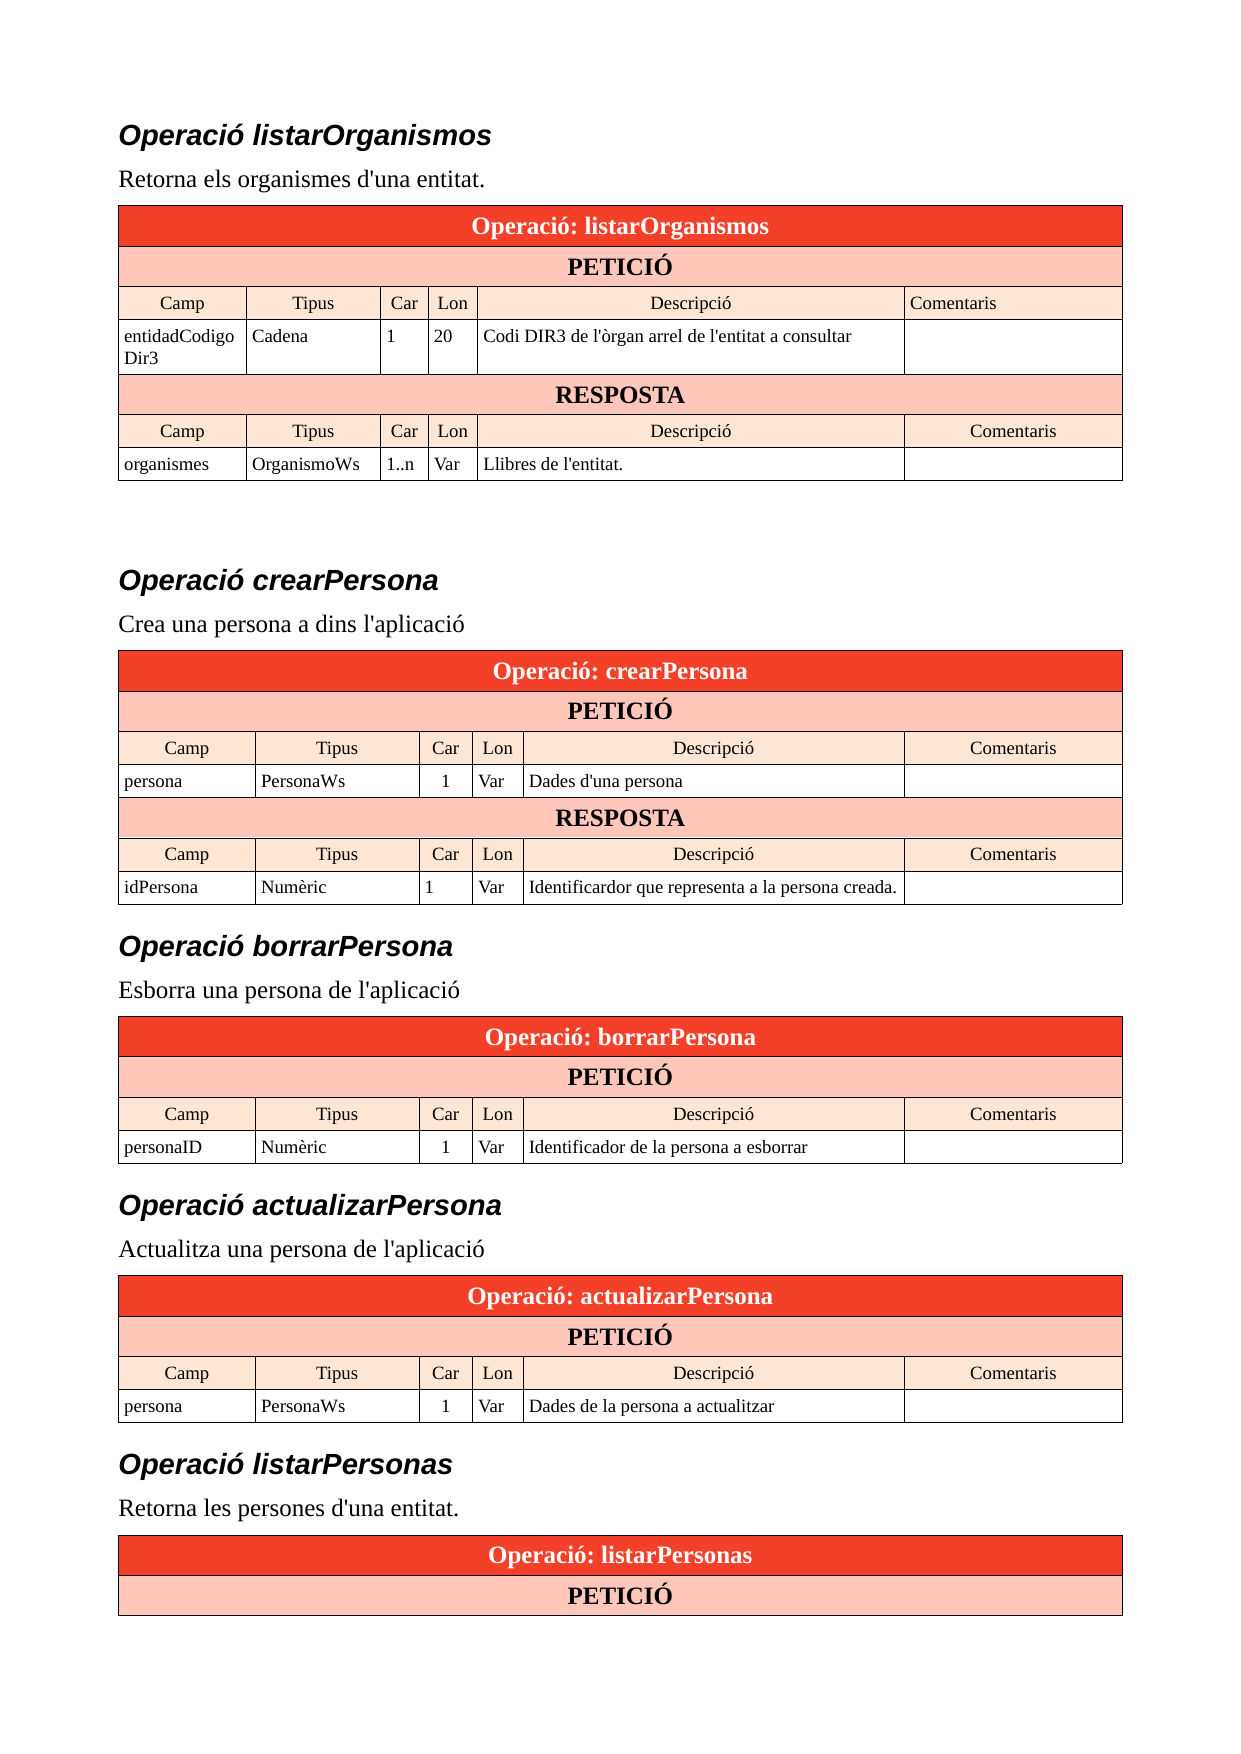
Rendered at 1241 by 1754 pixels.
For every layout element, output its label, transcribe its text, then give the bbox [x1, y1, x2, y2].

subtitle Operació listarPersonas [118, 1447, 1122, 1481]
table_cell PersonaWs [256, 765, 419, 797]
table_cell Descripció [478, 287, 904, 319]
table_cell PETICIÓ [119, 1317, 1122, 1356]
table_cell Comentaris [905, 415, 1122, 447]
table_cell 1 [420, 872, 472, 904]
table_cell Var [473, 1131, 523, 1163]
subtitle Operació actualizarPersona [118, 1188, 1122, 1222]
table_cell Car [381, 287, 428, 319]
subtitle Operació listarOrganismos [118, 118, 1122, 152]
table_cell Tipus [256, 1357, 419, 1389]
table_cell Numèric [256, 1131, 419, 1163]
table_cell [905, 1131, 1122, 1163]
table_cell Comentaris [905, 1357, 1122, 1389]
table_header Operació: borrarPersona [119, 1017, 1122, 1056]
table_cell Camp [119, 839, 255, 871]
table_cell Tipus [256, 732, 419, 764]
table_cell 1 [381, 320, 428, 374]
table_cell [905, 1390, 1122, 1422]
table_cell Lon [473, 1098, 523, 1130]
table_cell Car [420, 732, 472, 764]
table_cell Car [420, 1098, 472, 1130]
table_cell Tipus [256, 1098, 419, 1130]
table_cell Dades d'una persona [524, 765, 904, 797]
table_cell OrganismoWs [247, 448, 380, 480]
table_cell [905, 320, 1122, 374]
table_cell Descripció [524, 839, 904, 871]
table_cell persona [119, 765, 255, 797]
table_cell Descripció [478, 415, 904, 447]
table_cell Identificardor que representa a la persona creada. [524, 872, 904, 904]
table_cell Tipus [256, 839, 419, 871]
table_cell Tipus [247, 287, 380, 319]
table_cell [905, 872, 1122, 904]
table_cell Var [473, 872, 523, 904]
table_cell [905, 448, 1122, 480]
table_cell Comentaris [905, 287, 1122, 319]
table_cell Car [420, 1357, 472, 1389]
table_cell Var [473, 765, 523, 797]
table_cell Car [420, 839, 472, 871]
table_cell Llibres de l'entitat. [478, 448, 904, 480]
table_cell Dades de la persona a actualitzar [524, 1390, 904, 1422]
table_cell PETICIÓ [119, 247, 1122, 286]
table_cell Identificador de la persona a esborrar [524, 1131, 904, 1163]
table_cell Car [381, 415, 428, 447]
table_header Operació: actualizarPersona [119, 1276, 1122, 1316]
table_header Operació: listarPersonas [119, 1536, 1122, 1575]
table_cell Camp [119, 1357, 255, 1389]
table_cell PETICIÓ [119, 692, 1122, 731]
table_cell RESPOSTA [119, 375, 1122, 414]
table_cell Codi DIR3 de l'òrgan arrel de l'entitat a consultar [478, 320, 904, 374]
table_cell Camp [119, 1098, 255, 1130]
table_cell Lon [473, 839, 523, 871]
table_cell Camp [119, 287, 246, 319]
table_cell 20 [429, 320, 477, 374]
table_header Operació: crearPersona [119, 651, 1122, 691]
table_cell Descripció [524, 1098, 904, 1130]
table_cell personaID [119, 1131, 255, 1163]
table_cell Comentaris [905, 1098, 1122, 1130]
text Actualitza una persona de l'aplicació [118, 1234, 1122, 1263]
table_cell Camp [119, 415, 246, 447]
table_cell 1..n [381, 448, 428, 480]
table_cell Comentaris [905, 839, 1122, 871]
table_cell idPersona [119, 872, 255, 904]
table_cell Lon [473, 732, 523, 764]
table_cell 1 [420, 1131, 472, 1163]
table_cell Comentaris [905, 732, 1122, 764]
subtitle Operació borrarPersona [118, 929, 1122, 962]
subtitle Operació crearPersona [118, 563, 1122, 597]
table_cell [905, 765, 1122, 797]
table_cell Descripció [524, 1357, 904, 1389]
table_cell Lon [429, 415, 477, 447]
table_cell organismes [119, 448, 246, 480]
table_cell Camp [119, 732, 255, 764]
table_cell Var [429, 448, 477, 480]
table_header Operació: listarOrganismos [119, 206, 1122, 246]
table_cell 1 [420, 1390, 472, 1422]
table_cell Lon [473, 1357, 523, 1389]
table_cell persona [119, 1390, 255, 1422]
table_cell Descripció [524, 732, 904, 764]
table_cell Tipus [247, 415, 380, 447]
table_cell 1 [420, 765, 472, 797]
table_cell Numèric [256, 872, 419, 904]
table_cell Cadena [247, 320, 380, 374]
text Esborra una persona de l'aplicació [118, 975, 1122, 1004]
table_cell entidadCodigoDir3 [119, 320, 246, 374]
table_cell RESPOSTA [119, 798, 1122, 837]
table_cell PETICIÓ [119, 1057, 1122, 1097]
table_cell Lon [429, 287, 477, 319]
table_cell Var [473, 1390, 523, 1422]
text Retorna les persones d'una entitat. [118, 1493, 1122, 1522]
text Retorna els organismes d'una entitat. [118, 164, 1122, 193]
table_cell PersonaWs [256, 1390, 419, 1422]
table_cell PETICIÓ [119, 1576, 1122, 1615]
text Crea una persona a dins l'aplicació [118, 609, 1122, 638]
